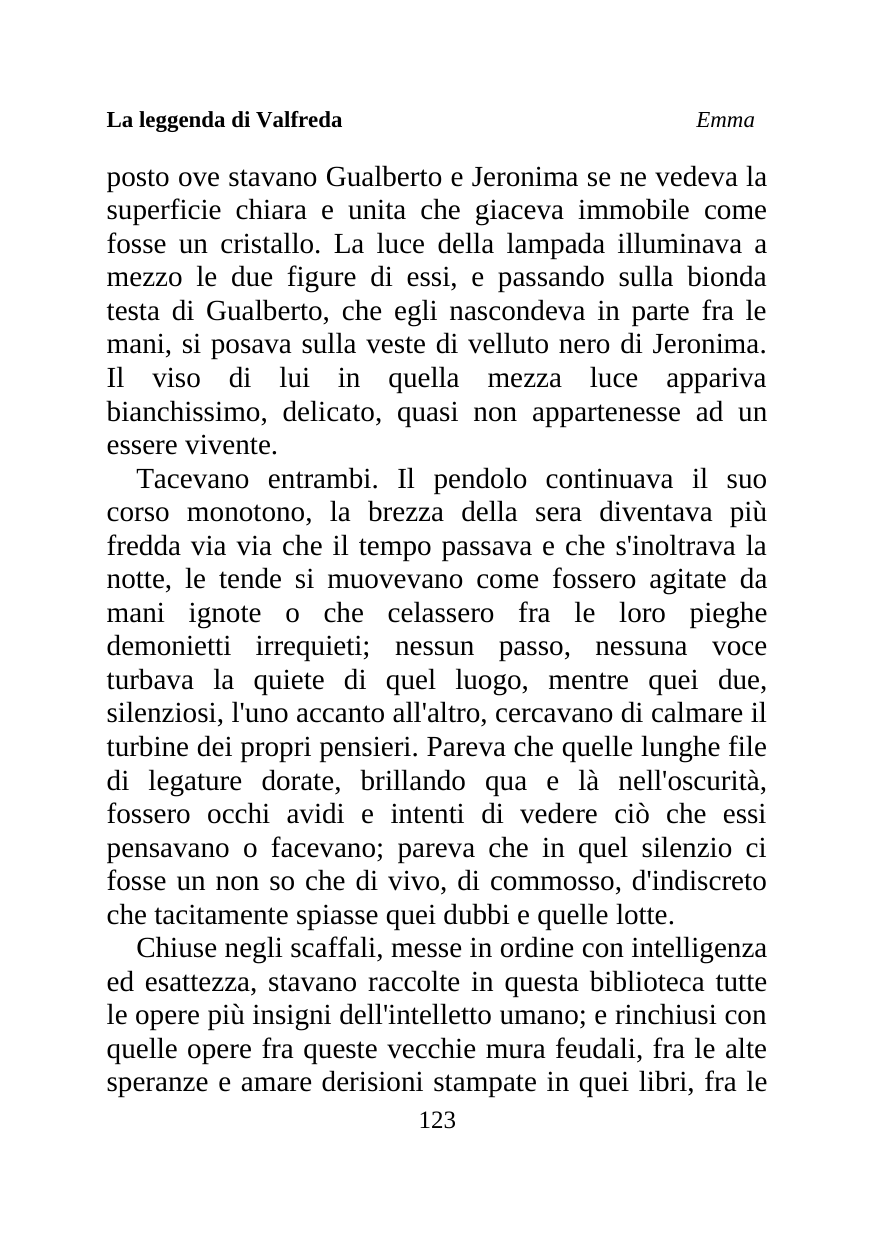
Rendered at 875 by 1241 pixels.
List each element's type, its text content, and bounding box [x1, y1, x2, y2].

text posto ove stavano Gualberto e Jeronima se ne vedeva la superficie chiara e unita che giaceva immobile come fosse un cristallo. La luce della lampada illuminava a mezzo le due figure di essi, e passando sulla bionda testa di Gualberto, che egli nascondeva in parte fra le mani, si posava sulla veste di velluto nero di Jeronima. Il viso di lui in quella mezza luce appariva bianchissimo, delicato, quasi non appartenesse ad un essere vivente. [106, 159, 768, 461]
text Tacevano entrambi. Il pendolo continuava il suo corso monotono, la brezza della sera diventava più fredda via via che il tempo passava e che s'inoltrava la notte, le tende si muovevano come fossero agitate da mani ignote o che celassero fra le loro pieghe demonietti irrequieti; nessun passo, nessuna voce turbava la quiete di quel luogo, mentre quei due, silenziosi, l'uno accanto all'altro, cercavano di calmare il turbine dei propri pensieri. Pareva che quelle lunghe file di legature dorate, brillando qua e là nell'oscurità, fossero occhi avidi e intenti di vedere ciò che essi pensavano o facevano; pareva che in quel silenzio ci fosse un non so che di vivo, di commosso, d'indiscreto che tacitamente spiasse quei dubbi e quelle lotte. [106, 461, 768, 930]
text Chiuse negli scaffali, messe in ordine con intelligenza ed esattezza, stavano raccolte in questa biblioteca tutte le opere più insigni dell'intelletto umano; e rinchiusi con quelle opere fra queste vecchie mura feudali, fra le alte speranze e amare derisioni stampate in quei libri, fra le [106, 930, 768, 1098]
